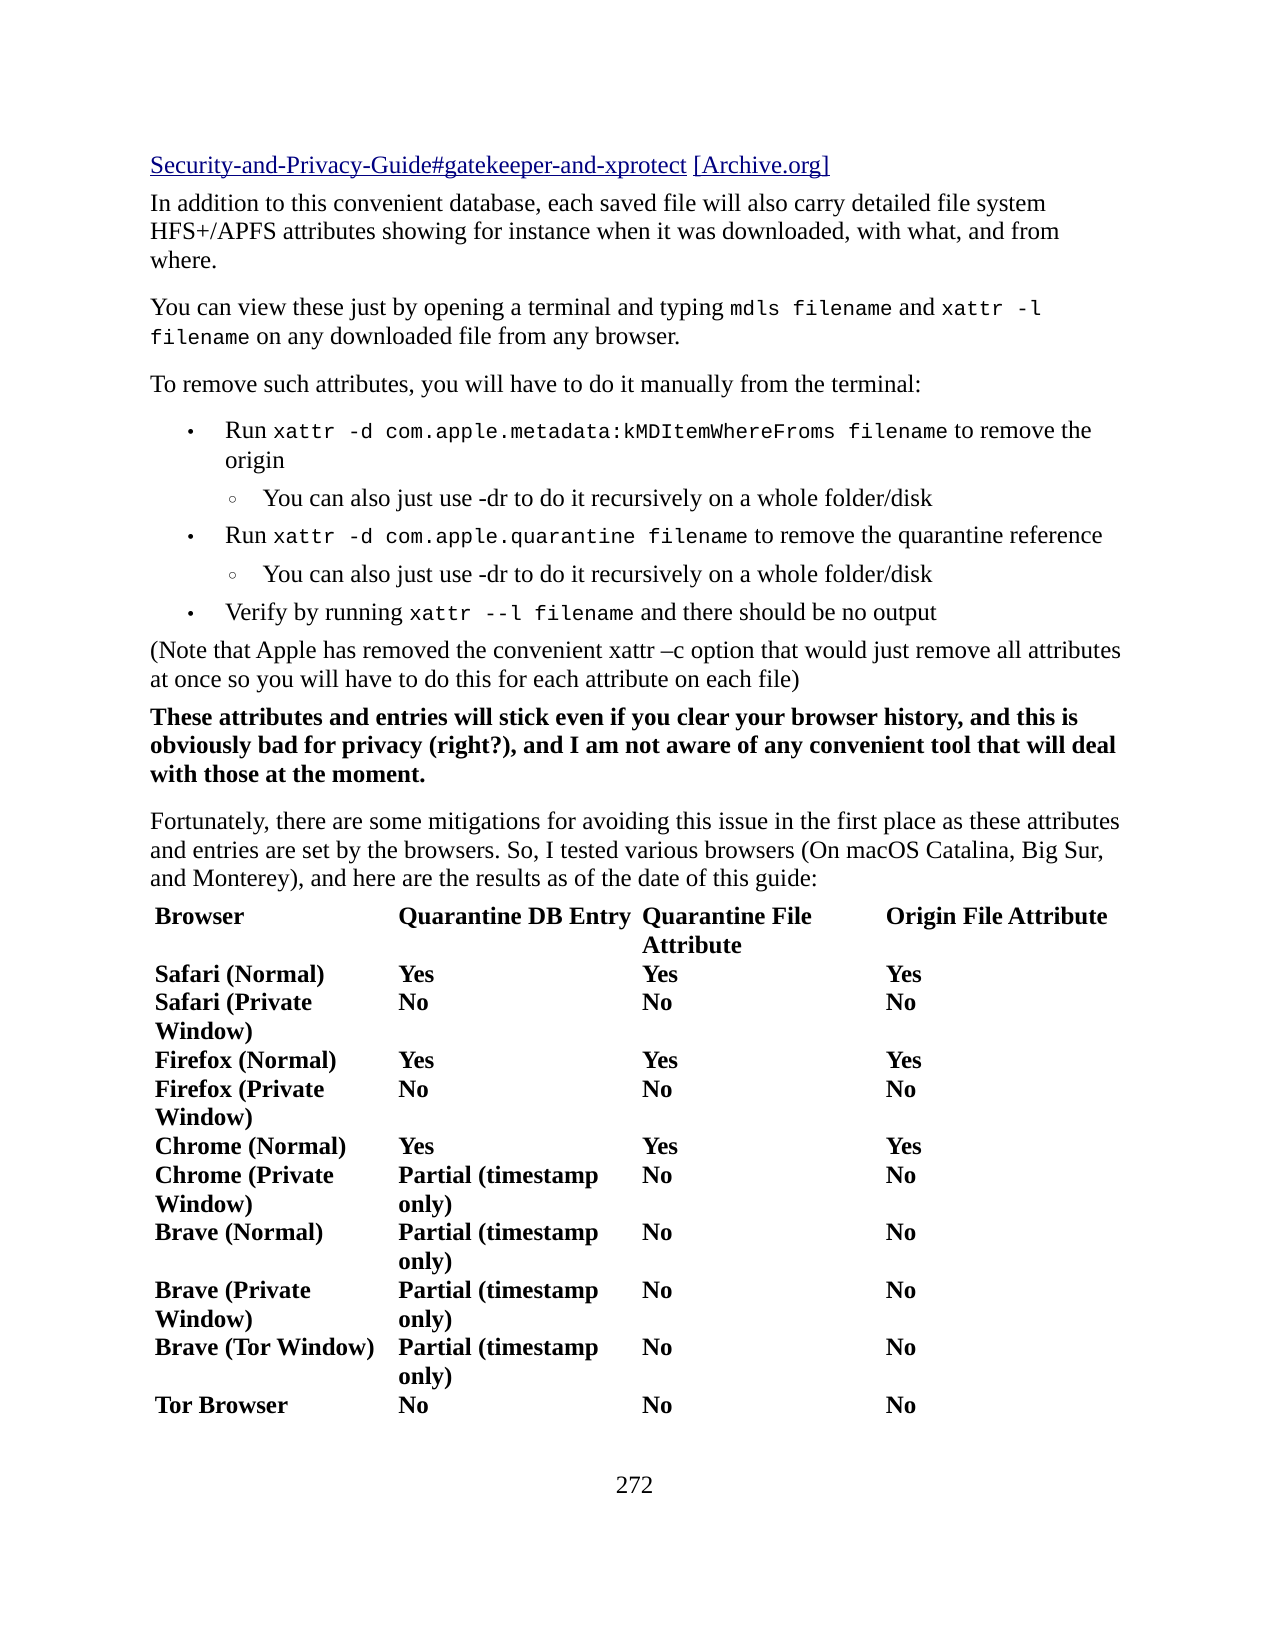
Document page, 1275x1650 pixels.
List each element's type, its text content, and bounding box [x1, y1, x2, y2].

table_cell No [638, 988, 881, 1045]
table_cell No [638, 1074, 881, 1131]
list Run xattr -d com.apple.metadata:kMDItemWhereFroms filename to remove the origin [187, 416, 1125, 474]
table_cell No [881, 1333, 1125, 1390]
table_cell Firefox (Normal) [150, 1045, 394, 1074]
text You can view these just by opening a terminal and typing mdls filename and xattr -l filename on any downloaded file from any browser. [150, 292, 1125, 351]
table_cell No [881, 1160, 1125, 1217]
table_cell Yes [394, 1045, 637, 1074]
table_cell Yes [394, 1131, 637, 1160]
table_cell Safari (Private Window) [150, 988, 394, 1045]
table_cell No [638, 1218, 881, 1275]
table_cell No [394, 1074, 637, 1131]
table_cell No [638, 1160, 881, 1217]
text Security-and-Privacy-Guide#gatekeeper-and-xprotect [Archive.org] [150, 150, 1125, 179]
table_cell Partial (timestamp only) [394, 1160, 637, 1217]
table_cell No [881, 1218, 1125, 1275]
table_cell Brave (Normal) [150, 1218, 394, 1275]
list You can also just use -dr to do it recursively on a whole folder/disk [225, 559, 1125, 588]
text Fortunately, there are some mitigations for avoiding this issue in the first place as these attributes and entries are set by the browsers. So, I tested various browsers (On macOS Catalina, Big Sur, and Monterey), and here are the results as of the date of this guide: [150, 806, 1125, 892]
table_cell No [394, 988, 637, 1045]
table_cell No [881, 1275, 1125, 1332]
table_cell No [638, 1275, 881, 1332]
list Verify by running xattr --l filename and there should be no output [187, 597, 1125, 626]
table_header Browser [150, 901, 394, 959]
table_cell Yes [881, 1045, 1125, 1074]
table_cell Yes [881, 1131, 1125, 1160]
text These attributes and entries will stick even if you clear your browser history, and this is obviously bad for privacy (right?), and I am not aware of any convenient tool that will deal with those at the moment. [150, 702, 1125, 788]
table_cell Chrome (Private Window) [150, 1160, 394, 1217]
table_cell Chrome (Normal) [150, 1131, 394, 1160]
table_cell Brave (Private Window) [150, 1275, 394, 1332]
table_cell No [394, 1390, 637, 1419]
text To remove such attributes, you will have to do it manually from the terminal: [150, 369, 1125, 398]
table_cell Yes [881, 959, 1125, 987]
table_cell Partial (timestamp only) [394, 1218, 637, 1275]
list You can also just use -dr to do it recursively on a whole folder/disk [225, 483, 1125, 512]
table_cell Yes [638, 1131, 881, 1160]
table_cell Tor Browser [150, 1390, 394, 1419]
table_cell Firefox (Private Window) [150, 1074, 394, 1131]
table_cell Brave (Tor Window) [150, 1333, 394, 1390]
table_cell Yes [638, 959, 881, 987]
table_cell Yes [394, 959, 637, 987]
list Run xattr -d com.apple.quarantine filename to remove the quarantine reference [187, 521, 1125, 550]
table_header Quarantine File Attribute [638, 901, 881, 959]
table_header Quarantine DB Entry [394, 901, 637, 959]
text In addition to this convenient database, each saved file will also carry detailed file system HFS+/APFS attributes showing for instance when it was downloaded, with what, and from where. [150, 188, 1125, 274]
table_cell Partial (timestamp only) [394, 1333, 637, 1390]
table_cell No [638, 1390, 881, 1419]
table_cell No [881, 1390, 1125, 1419]
table_cell No [638, 1333, 881, 1390]
table_cell Safari (Normal) [150, 959, 394, 987]
table_cell Partial (timestamp only) [394, 1275, 637, 1332]
table_cell Yes [638, 1045, 881, 1074]
table_header Origin File Attribute [881, 901, 1125, 959]
table_cell No [881, 988, 1125, 1045]
text (Note that Apple has removed the convenient xattr –c option that would just remove all attributes at once so you will have to do this for each attribute on each file) [150, 635, 1125, 693]
table_cell No [881, 1074, 1125, 1131]
